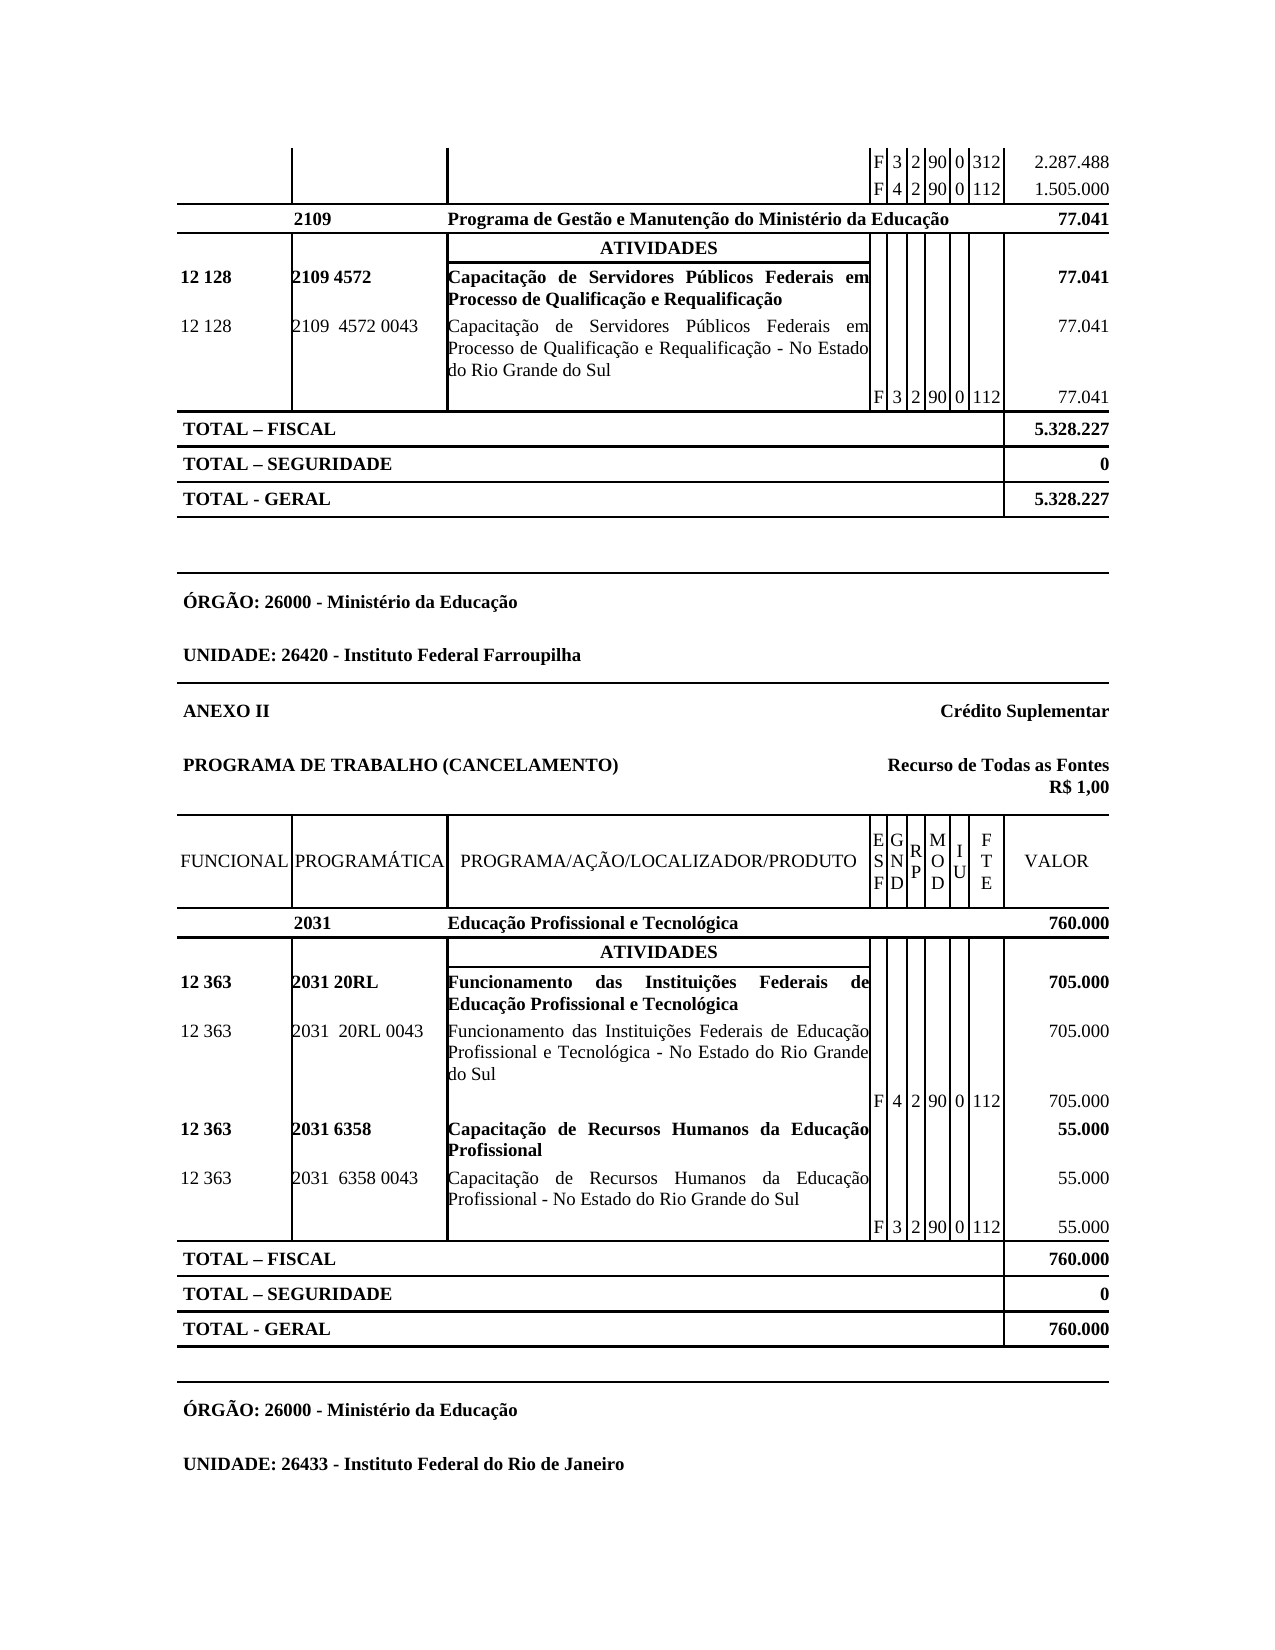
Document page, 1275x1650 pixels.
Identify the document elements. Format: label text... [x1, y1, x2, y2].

table_cell Funcionamento das Instituições Federais de Educação Profissional e Tecnológica [449, 968, 869, 1017]
table_cell PROGRAMA/AÇÃO/LOCALIZADOR/PRODUTO [449, 816, 869, 907]
table_cell 2 [908, 1088, 924, 1115]
table_cell [888, 939, 906, 966]
table_cell PROGRAMÁTICA [293, 816, 446, 907]
table_cell [908, 261, 924, 312]
table_cell 2031 6358 [293, 1115, 446, 1164]
table_cell TOTAL - GERAL [177, 1313, 1003, 1345]
table_cell G N D [888, 816, 906, 907]
table_cell 90 [926, 148, 949, 175]
table_cell 77.041 [1005, 313, 1109, 383]
table_cell [951, 1164, 968, 1213]
table_cell [908, 939, 924, 966]
table_cell [177, 234, 291, 261]
table_cell 0 [951, 1213, 968, 1240]
table_cell [908, 313, 924, 383]
table_cell [871, 234, 886, 261]
table_cell 12 363 [177, 1164, 291, 1213]
table_cell TOTAL – SEGURIDADE [177, 1277, 1003, 1310]
table_cell Atividades [449, 234, 869, 261]
table_cell TOTAL – FISCAL [177, 413, 1003, 445]
table_cell 2 [908, 1213, 924, 1240]
table_cell [926, 966, 949, 1017]
table_cell 5.328.227 [1005, 483, 1109, 516]
table_cell [926, 939, 949, 966]
table_cell ANEXO II [177, 684, 870, 738]
table_cell 112 [970, 1213, 1003, 1240]
table_cell Capacitação de Recursos Humanos da Educação Profissional [449, 1115, 869, 1164]
table_cell Crédito Suplementar [870, 684, 1109, 738]
table_cell 55.000 [1005, 1115, 1109, 1164]
table_cell Atividades [449, 939, 869, 966]
table_cell 12 363 [177, 1017, 291, 1087]
table_cell [293, 383, 446, 410]
table_cell [449, 175, 869, 202]
table_cell [926, 234, 949, 261]
table_cell 12 363 [177, 966, 291, 1017]
table_cell 2031 6358 0043 [293, 1164, 446, 1213]
table_cell 12 363 [177, 1115, 291, 1164]
table_cell [871, 261, 886, 312]
table_cell 312 [970, 148, 1003, 175]
table_cell FUNCIONAL [177, 816, 291, 907]
table_cell 760.000 [1004, 909, 1109, 936]
table_cell 1.505.000 [1005, 175, 1109, 202]
table_cell [888, 261, 906, 312]
table_cell 4 [888, 175, 906, 202]
table_cell [293, 1213, 446, 1240]
table_cell F [871, 148, 886, 175]
table_cell UNIDADE: 26433 - Instituto Federal do Rio de Janeiro [177, 1436, 870, 1490]
table_cell 760.000 [1005, 1313, 1109, 1345]
table_cell 0 [951, 383, 968, 410]
table_cell 3 [888, 383, 906, 410]
table_cell [926, 1017, 949, 1087]
table_cell [293, 175, 446, 202]
table_cell [293, 148, 446, 175]
table_cell [926, 1164, 949, 1213]
table_cell 0 [1005, 448, 1109, 481]
table_cell 2 [908, 383, 924, 410]
table_cell [1004, 518, 1109, 572]
table_cell [951, 1115, 968, 1164]
table_cell TOTAL – SEGURIDADE [177, 448, 1003, 481]
table_cell 12 128 [177, 313, 291, 383]
table_cell [293, 939, 446, 966]
table_cell M O D [926, 816, 949, 907]
table_cell ÓRGÃO: 26000 - Ministério da Educação [177, 574, 1109, 628]
table_cell [970, 1115, 1003, 1164]
table_cell 112 [970, 383, 1003, 410]
table_cell [951, 313, 968, 383]
table_cell 705.000 [1005, 966, 1109, 1017]
table_cell 0 [951, 1088, 968, 1115]
table_cell Educação Profissional e Tecnológica [448, 909, 1003, 936]
table_cell [449, 383, 869, 410]
table_cell 2 [908, 148, 924, 175]
table_cell 2031 20RL [293, 966, 446, 1017]
table_cell 77.041 [1004, 205, 1109, 232]
table_cell 90 [926, 175, 949, 202]
table_cell [951, 966, 968, 1017]
table_cell 2031 20RL 0043 [293, 1017, 446, 1087]
table_cell [177, 1348, 1003, 1381]
table_cell [871, 1164, 886, 1213]
table_cell 2109 [177, 205, 447, 232]
table_cell F [871, 1213, 886, 1240]
table_cell 2109 4572 [293, 261, 446, 312]
table_cell PROGRAMA DE TRABALHO (CANCELAMENTO) [177, 738, 870, 813]
table_cell Capacitação de Servidores Públicos Federais em Processo de Qualificação e Requalificação - No Estado do Rio Grande do Sul [449, 313, 869, 383]
table_cell [177, 175, 291, 202]
table_cell [926, 1115, 949, 1164]
table_cell [1005, 939, 1109, 966]
table_cell [1005, 234, 1109, 261]
table_cell [870, 628, 1109, 682]
table_cell [871, 1115, 886, 1164]
table_cell [970, 1017, 1003, 1087]
table_cell [449, 1088, 869, 1115]
table_cell [177, 939, 291, 966]
table_cell 4 [888, 1088, 906, 1115]
table_cell [951, 234, 968, 261]
table_cell 705.000 [1005, 1017, 1109, 1087]
table_cell [293, 1088, 446, 1115]
table_cell I U [951, 816, 968, 907]
table_cell 112 [970, 1088, 1003, 1115]
table_cell [908, 966, 924, 1017]
table_cell Funcionamento das Instituições Federais de Educação Profissional e Tecnológica - No Estado do Rio Grande do Sul [449, 1017, 869, 1087]
table_cell [951, 1017, 968, 1087]
table_cell 77.041 [1005, 261, 1109, 312]
table_cell [871, 939, 886, 966]
table_cell [177, 1088, 291, 1115]
table_cell [293, 234, 446, 261]
table_cell [908, 1115, 924, 1164]
table_cell 77.041 [1005, 383, 1109, 410]
table_cell [177, 148, 291, 175]
table_cell 5.328.227 [1005, 413, 1109, 445]
table_cell 0 [1005, 1277, 1109, 1310]
table_cell [888, 1164, 906, 1213]
table_cell [449, 148, 869, 175]
table_cell 55.000 [1005, 1164, 1109, 1213]
table_cell [926, 261, 949, 312]
table_cell [177, 383, 291, 410]
table_cell [177, 518, 1003, 572]
table_cell Recurso de Todas as Fontes R$ 1,00 [870, 738, 1109, 813]
table_cell 760.000 [1005, 1242, 1109, 1275]
table_cell [870, 1436, 1109, 1490]
table_cell [970, 313, 1003, 383]
table_cell [177, 1213, 291, 1240]
table_cell Capacitação de Servidores Públicos Federais em Processo de Qualificação e Requalificação [449, 264, 869, 312]
table_cell 0 [951, 148, 968, 175]
table_cell 90 [926, 1088, 949, 1115]
table_cell [970, 1164, 1003, 1213]
table_cell R P [908, 816, 924, 907]
table_cell [970, 939, 1003, 966]
table_cell F [871, 175, 886, 202]
table_cell [871, 313, 886, 383]
table_cell 2 [908, 175, 924, 202]
table_cell F [871, 1088, 886, 1115]
table_cell [951, 261, 968, 312]
table_cell 0 [951, 175, 968, 202]
table_cell [970, 966, 1003, 1017]
table_cell Programa de Gestão e Manutenção do Ministério da Educação [448, 205, 1003, 232]
table_cell [449, 1213, 869, 1240]
table_cell F [871, 383, 886, 410]
table_cell [970, 261, 1003, 312]
table_cell 705.000 [1005, 1088, 1109, 1115]
table_cell [888, 1115, 906, 1164]
table_cell 3 [888, 148, 906, 175]
table_cell VALOR [1005, 816, 1109, 907]
table_cell [926, 313, 949, 383]
table_cell 3 [888, 1213, 906, 1240]
table_cell 55.000 [1005, 1213, 1109, 1240]
table_cell [1004, 1348, 1109, 1381]
table_cell F T E [970, 816, 1003, 907]
table_cell [871, 1017, 886, 1087]
table_cell TOTAL – FISCAL [177, 1242, 1003, 1275]
table_cell [908, 234, 924, 261]
table_cell E S F [871, 816, 886, 907]
table_cell [871, 966, 886, 1017]
table_cell ÓRGÃO: 26000 - Ministério da Educação [177, 1383, 1109, 1436]
table_cell [888, 966, 906, 1017]
table_cell 2.287.488 [1005, 148, 1109, 175]
table_cell 2031 [177, 909, 447, 936]
table_cell Capacitação de Recursos Humanos da Educação Profissional - No Estado do Rio Grande do Sul [449, 1164, 869, 1213]
table_cell [888, 313, 906, 383]
table_cell 12 128 [177, 261, 291, 312]
table_cell [970, 234, 1003, 261]
table_cell UNIDADE: 26420 - Instituto Federal Farroupilha [177, 628, 870, 682]
table_cell 90 [926, 383, 949, 410]
table_cell 112 [970, 175, 1003, 202]
table_cell 2109 4572 0043 [293, 313, 446, 383]
table_cell [888, 1017, 906, 1087]
table_cell [951, 939, 968, 966]
table_cell [908, 1164, 924, 1213]
table_cell 90 [926, 1213, 949, 1240]
table_cell [888, 234, 906, 261]
table_cell [908, 1017, 924, 1087]
table_cell TOTAL - GERAL [177, 483, 1003, 516]
